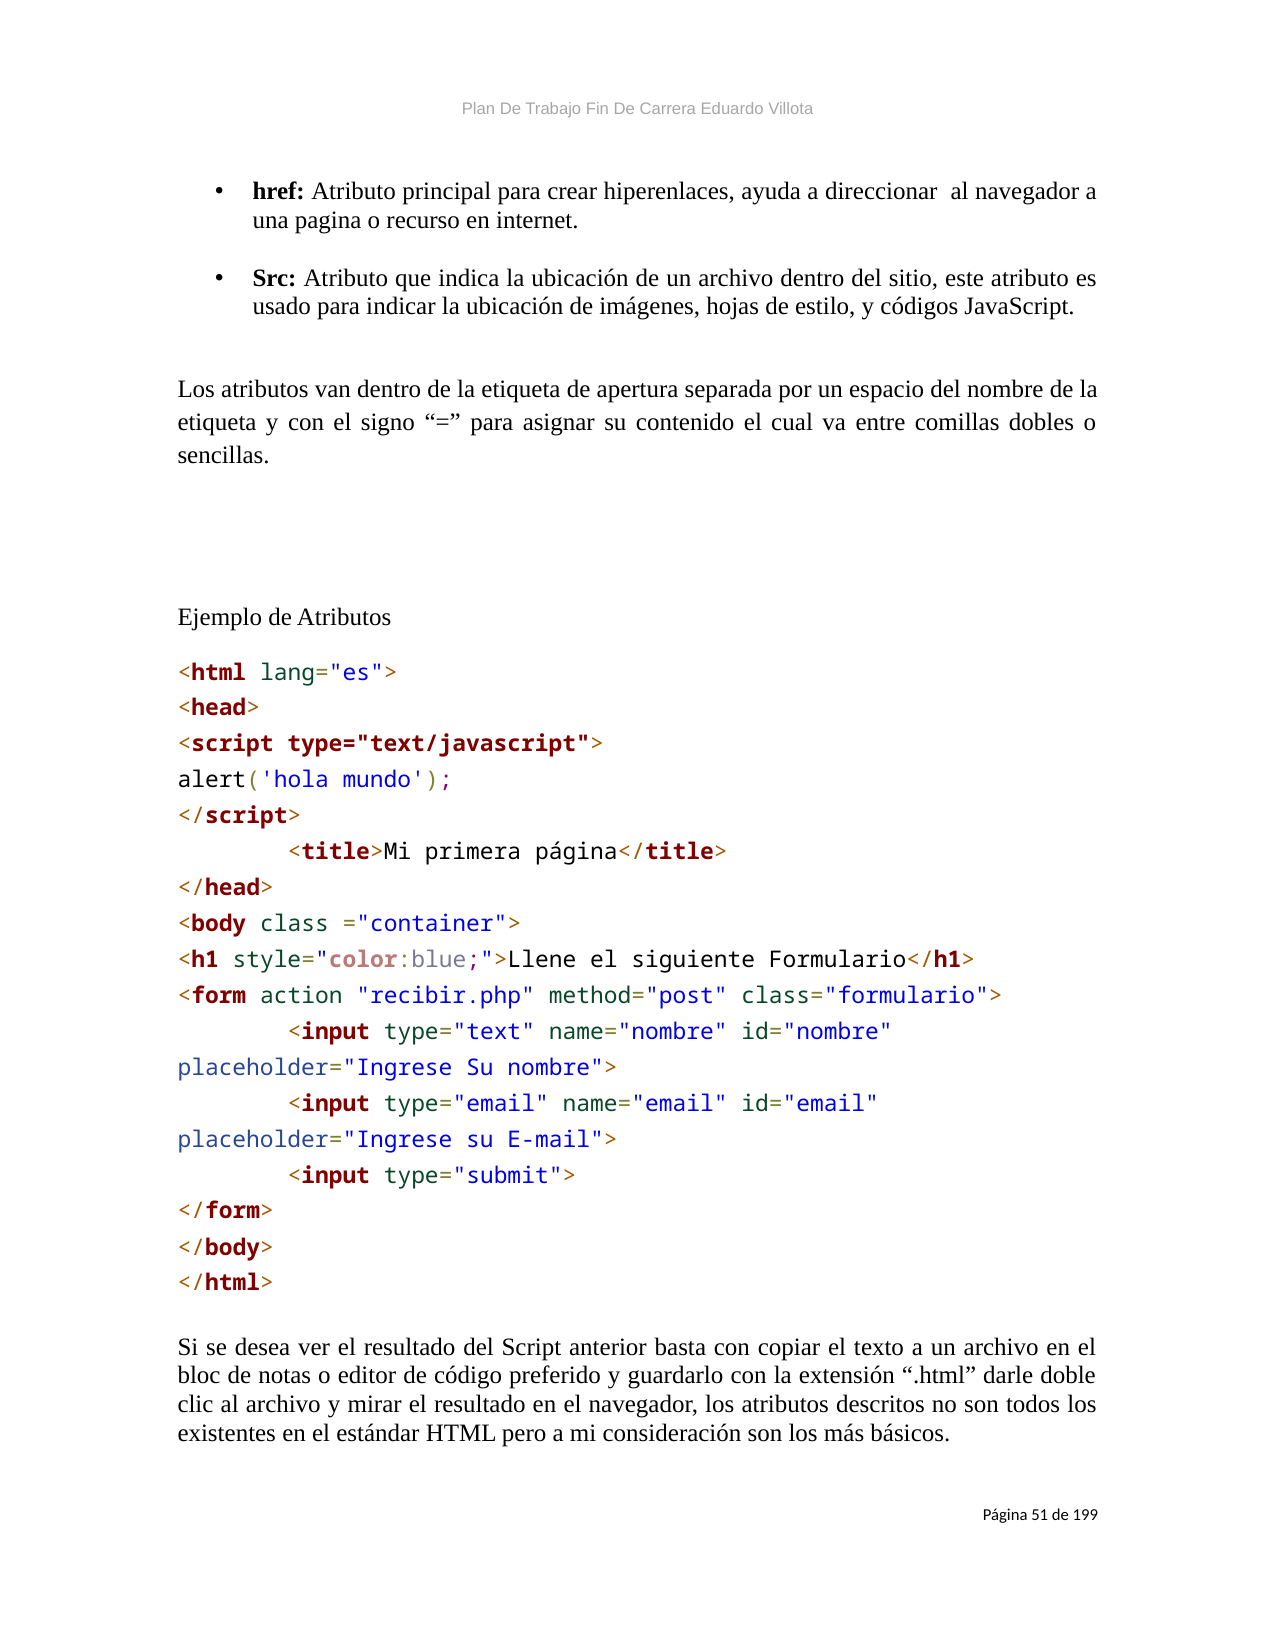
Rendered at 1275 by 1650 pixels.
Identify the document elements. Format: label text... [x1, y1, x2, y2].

text <input type="text" name="nombre" id="nombre" placeholder="Ingrese Su nombre"> [177, 1015, 1098, 1082]
text <script type="text/javascript"> [177, 727, 1098, 758]
text Los atributos van dentro de la etiqueta de apertura separada por un espacio del nombre de la etiqueta y con el signo “=” para asignar su contenido el cual va entre comillas dobles o sencillas. [177, 374, 1098, 469]
text <input type="submit"> [177, 1158, 1098, 1190]
text Si se desea ver el resultado del Script anterior basta con copiar el texto a un archivo en el bloc de notas o editor de código preferido y guardarlo con la extensión “.html” darle doble clic al archivo y mirar el resultado en el navegador, los atributos descritos no son todos los existentes en el estándar HTML pero a mi consideración son los más básicos. [177, 1332, 1098, 1447]
text <form action "recibir.php" method="post" class="formulario"> [177, 979, 1098, 1010]
text </html> [177, 1266, 1098, 1298]
text <body class ="container"> [177, 907, 1098, 938]
text <head> [177, 691, 1098, 723]
text </head> [177, 871, 1098, 902]
text Ejemplo de Atributos [177, 602, 1098, 630]
text alert('hola mundo'); [177, 763, 1098, 794]
text </script> [177, 799, 1098, 830]
text </form> [177, 1194, 1098, 1226]
list Src: Atributo que indica la ubicación de un archivo dentro del sitio, este atributo es usado para indicar la ubicación de imágenes, hojas de estilo, y códigos JavaScript. [215, 263, 1098, 320]
text <input type="email" name="email" id="email" placeholder="Ingrese su E-mail"> [177, 1087, 1098, 1154]
text </body> [177, 1230, 1098, 1262]
text <html lang="es"> [177, 655, 1098, 687]
list href: Atributo principal para crear hiperenlaces, ayuda a direccionar al navegador a una pagina o recurso en internet. [215, 176, 1098, 234]
text <h1 style="color:blue;">Llene el siguiente Formulario</h1> [177, 943, 1098, 974]
text <title>Mi primera página</title> [177, 835, 1098, 866]
